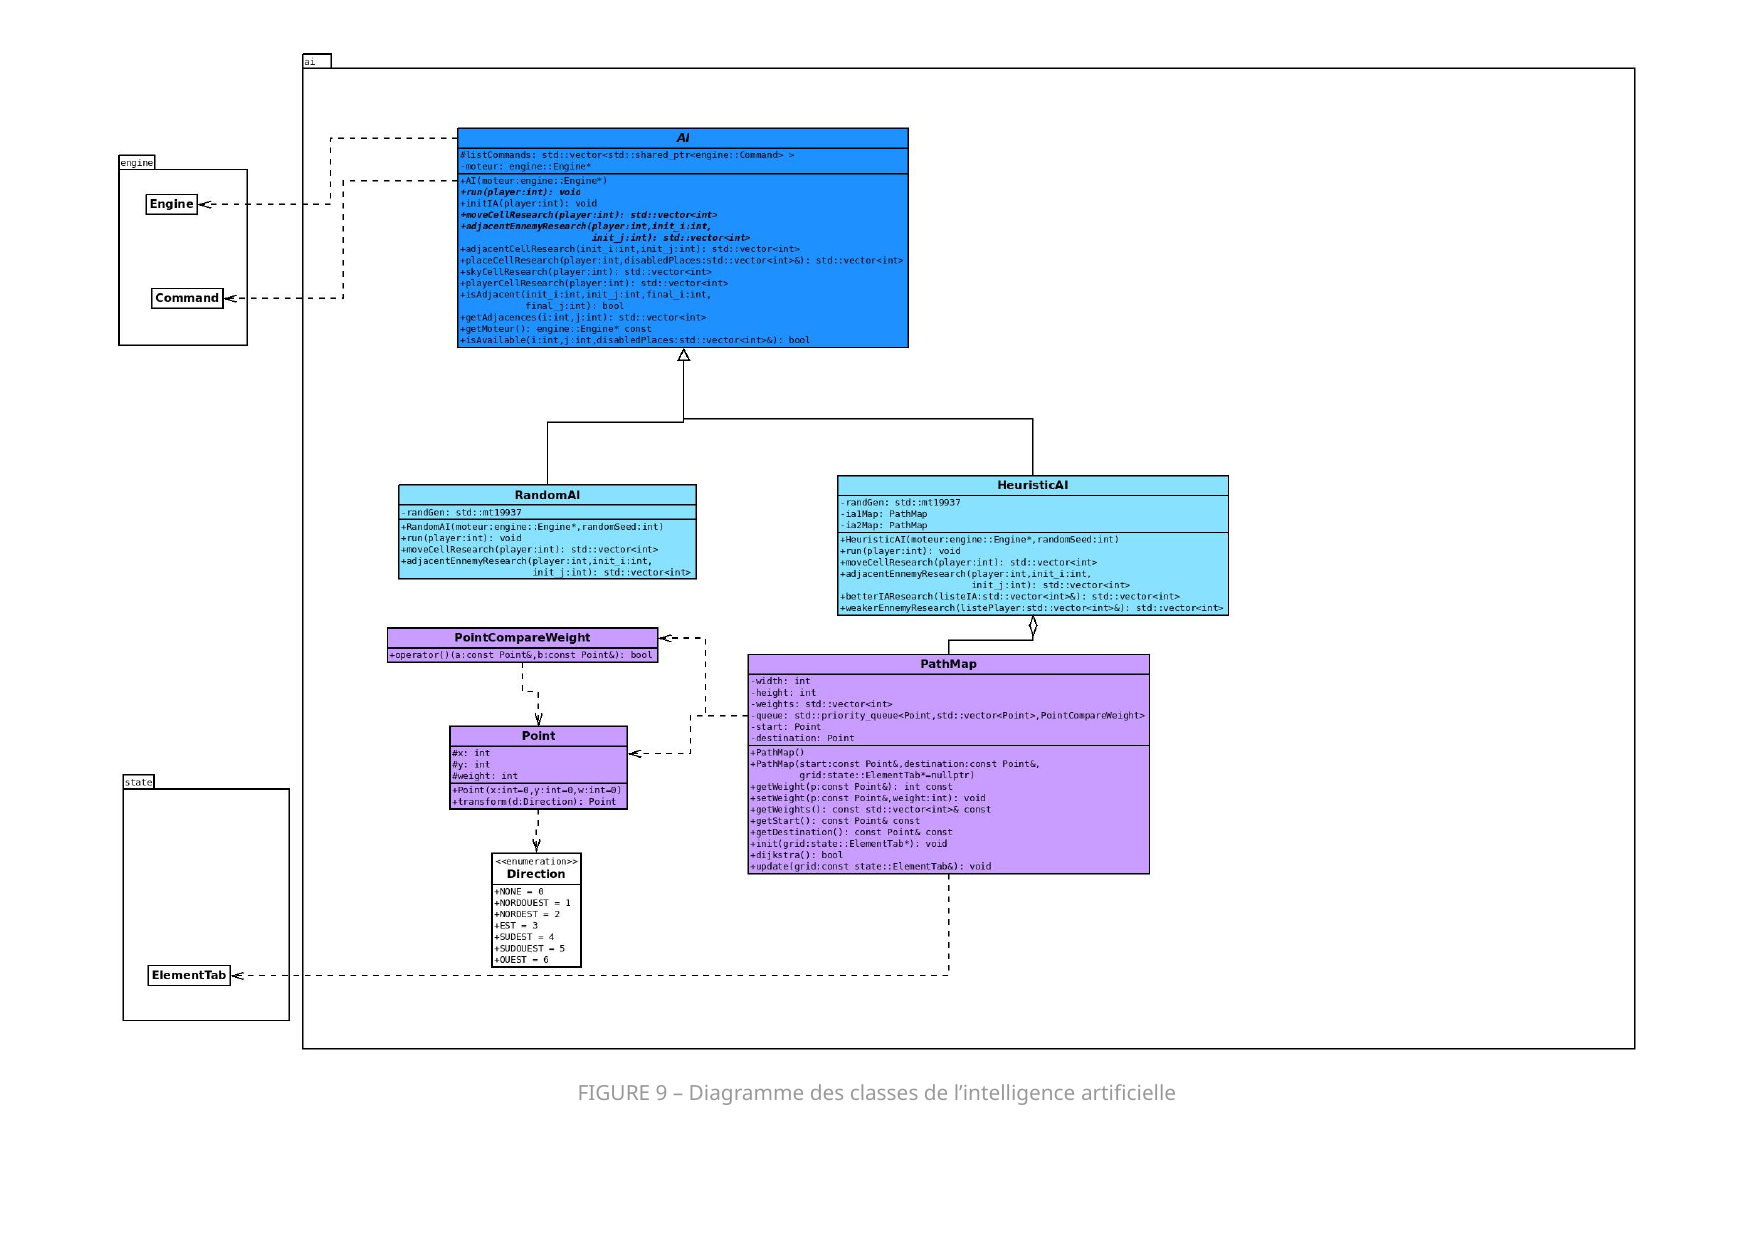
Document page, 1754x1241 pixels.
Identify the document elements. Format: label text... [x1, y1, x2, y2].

picture [118, 53, 1636, 1050]
subtitle FIGURE 9 – Diagramme des classes de l’intelligence artificielle [118, 1078, 1636, 1106]
